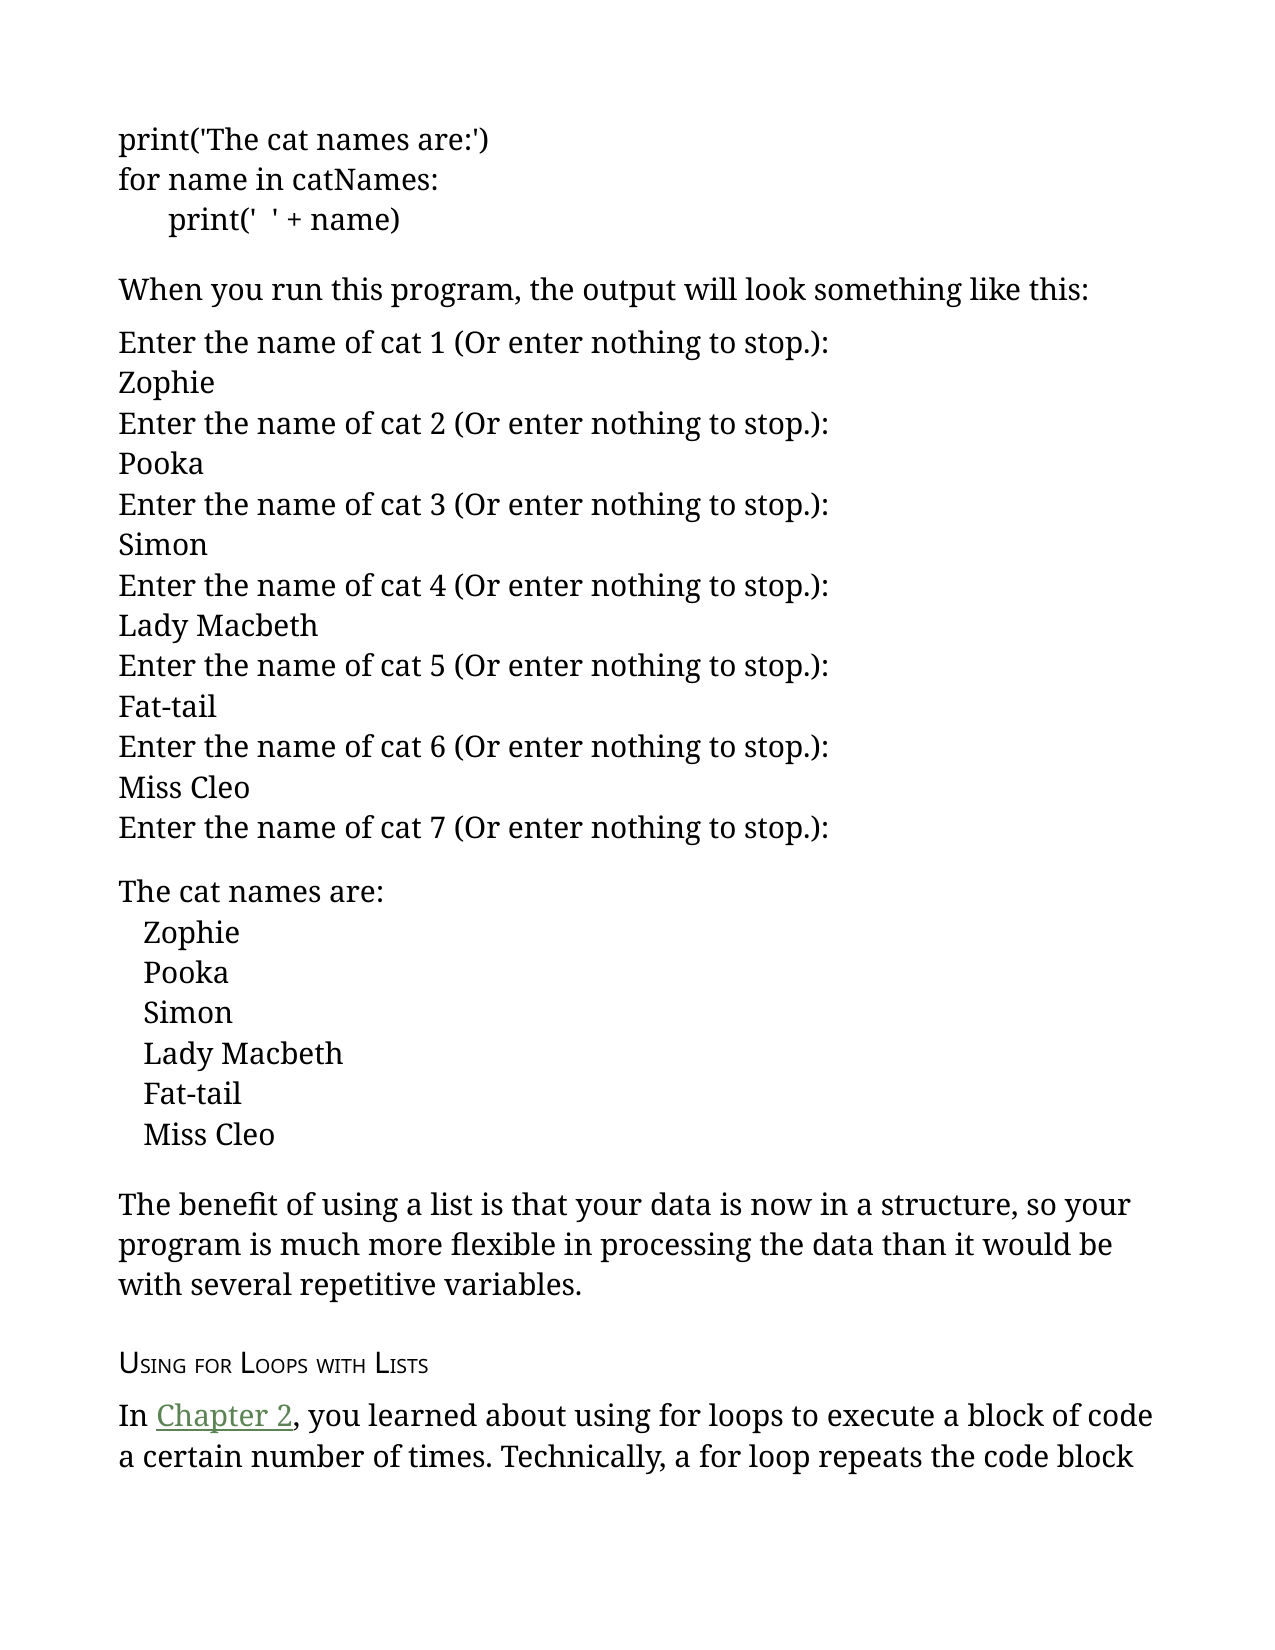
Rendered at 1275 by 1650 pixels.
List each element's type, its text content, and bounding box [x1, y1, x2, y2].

text When you run this program, the output will look something like this: [118, 269, 1157, 309]
text In Chapter 2, you learned about using for loops to execute a block of code a certain number of times. Technically, a for loop repeats the code block [118, 1395, 1157, 1476]
subtitle Using for Loops with Lists [118, 1342, 1157, 1382]
text for name in catNames: [118, 158, 1157, 199]
text The cat names are: [118, 871, 1157, 911]
text Miss Cleo [118, 1113, 1157, 1154]
text Lady Macbeth [118, 605, 1157, 645]
text print('The cat names are:') [118, 118, 1157, 158]
text Fat-tail [118, 686, 1157, 726]
text Enter the name of cat 4 (Or enter nothing to stop.): [118, 564, 1157, 605]
text Enter the name of cat 5 (Or enter nothing to stop.): [118, 645, 1157, 686]
text Fat-tail [118, 1073, 1157, 1113]
text Pooka [118, 952, 1157, 992]
text Zophie [118, 911, 1157, 952]
text Enter the name of cat 1 (Or enter nothing to stop.): [118, 322, 1157, 362]
text Simon [118, 992, 1157, 1032]
text Pooka [118, 443, 1157, 483]
text Simon [118, 524, 1157, 564]
text The benefit of using a list is that your data is now in a structure, so your program is much more flexible in processing the data than it would be with several repetitive variables. [118, 1183, 1157, 1304]
text Lady Macbeth [118, 1032, 1157, 1073]
text Enter the name of cat 6 (Or enter nothing to stop.): [118, 726, 1157, 766]
text Zophie [118, 362, 1157, 403]
text Enter the name of cat 3 (Or enter nothing to stop.): [118, 483, 1157, 524]
text Enter the name of cat 7 (Or enter nothing to stop.): [118, 807, 1157, 847]
text Enter the name of cat 2 (Or enter nothing to stop.): [118, 403, 1157, 443]
text print(' ' + name) [118, 199, 1157, 239]
text Miss Cleo [118, 766, 1157, 807]
